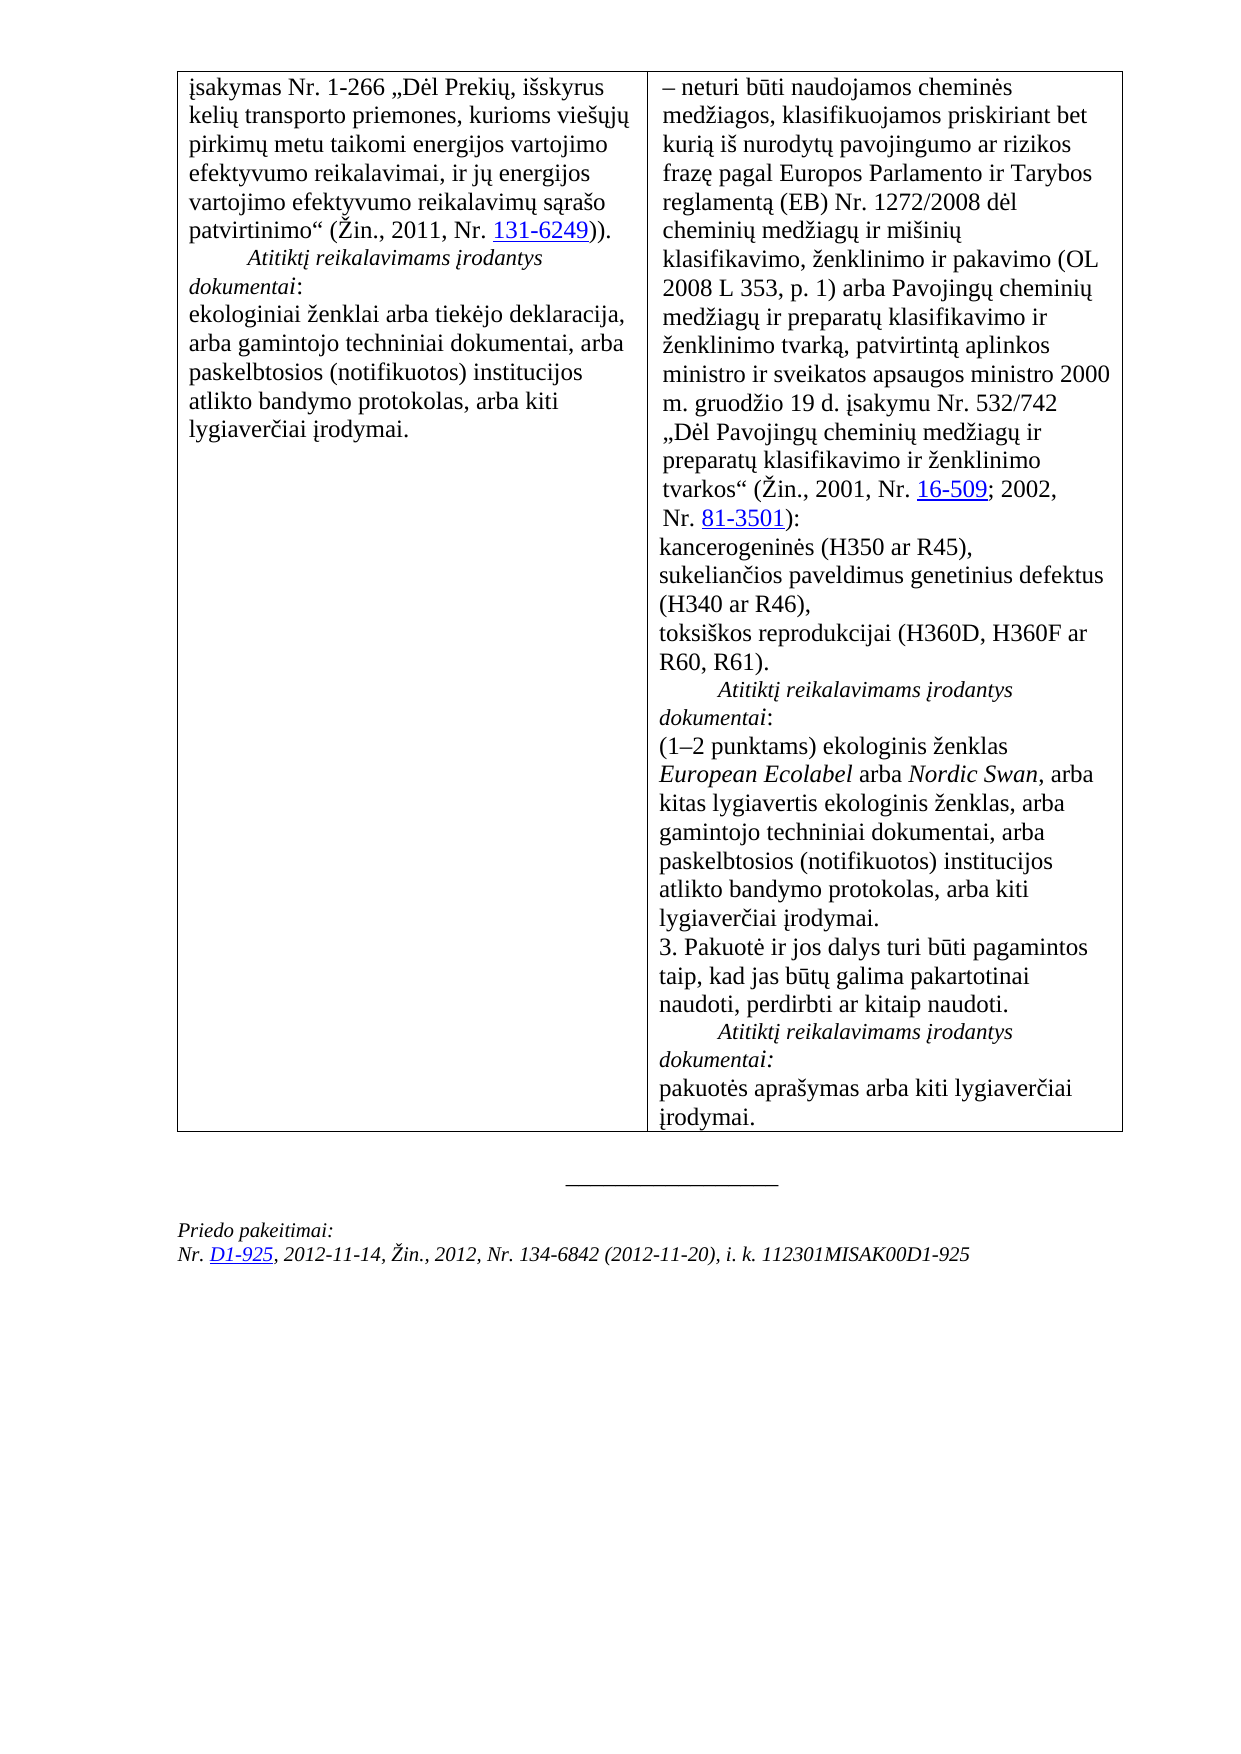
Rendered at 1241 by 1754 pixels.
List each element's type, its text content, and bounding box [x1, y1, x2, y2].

table_cell įsakymas Nr. 1-266 „Dėl Prekių, išskyrus kelių transporto priemones, kurioms viešųjų pirkimų metu taikomi energijos vartojimo efektyvumo reikalavimai, ir jų energijos vartojimo efektyvumo reikalavimų sąrašo patvirtinimo“ (Žin., 2011, Nr. 131-6249)). Atitiktį reikalavimams įrodantys dokumentai: ekologiniai ženklai arba tiekėjo deklaracija, arba gamintojo techniniai dokumentai, arba paskelbtosios (notifikuotos) institucijos atlikto bandymo protokolas, arba kiti lygiaverčiai įrodymai. [178, 72, 647, 1131]
text Nr. D1-925, 2012-11-14, Žin., 2012, Nr. 134-6842 (2012-11-20), i. k. 112301MISAK00D1-925 [177, 1242, 1166, 1266]
text Priedo pakeitimai: [177, 1218, 1166, 1242]
table_cell – neturi būti naudojamos cheminės medžiagos, klasifikuojamos priskiriant bet kurią iš nurodytų pavojingumo ar rizikos frazę pagal Europos Parlamento ir Tarybos reglamentą (EB) Nr. 1272/2008 dėl cheminių medžiagų ir mišinių klasifikavimo, ženklinimo ir pakavimo (OL 2008 L 353, p. 1) arba Pavojingų cheminių medžiagų ir preparatų klasifikavimo ir ženklinimo tvarką, patvirtintą aplinkos ministro ir sveikatos apsaugos ministro 2000 m. gruodžio 19 d. įsakymu Nr. 532/742 „Dėl Pavojingų cheminių medžiagų ir preparatų klasifikavimo ir ženklinimo tvarkos“ (Žin., 2001, Nr. 16-509; 2002, Nr. 81-3501): kancerogeninės (H350 ar R45), sukeliančios paveldimus genetinius defektus (H340 ar R46), toksiškos reprodukcijai (H360D, H360F ar R60, R61). Atitiktį reikalavimams įrodantys dokumentai: (1–2 punktams) ekologinis ženklas European Ecolabel arba Nordic Swan, arba kitas lygiavertis ekologinis ženklas, arba gamintojo techniniai dokumentai, arba paskelbtosios (notifikuotos) institucijos atlikto bandymo protokolas, arba kiti lygiaverčiai įrodymai. 3. Pakuotė ir jos dalys turi būti pagamintos taip, kad jas būtų galima pakartotinai naudoti, perdirbti ar kitaip naudoti. Atitiktį reikalavimams įrodantys dokumentai: pakuotės aprašymas arba kiti lygiaverčiai įrodymai. [648, 72, 1122, 1131]
text _________________ [177, 1161, 1166, 1189]
